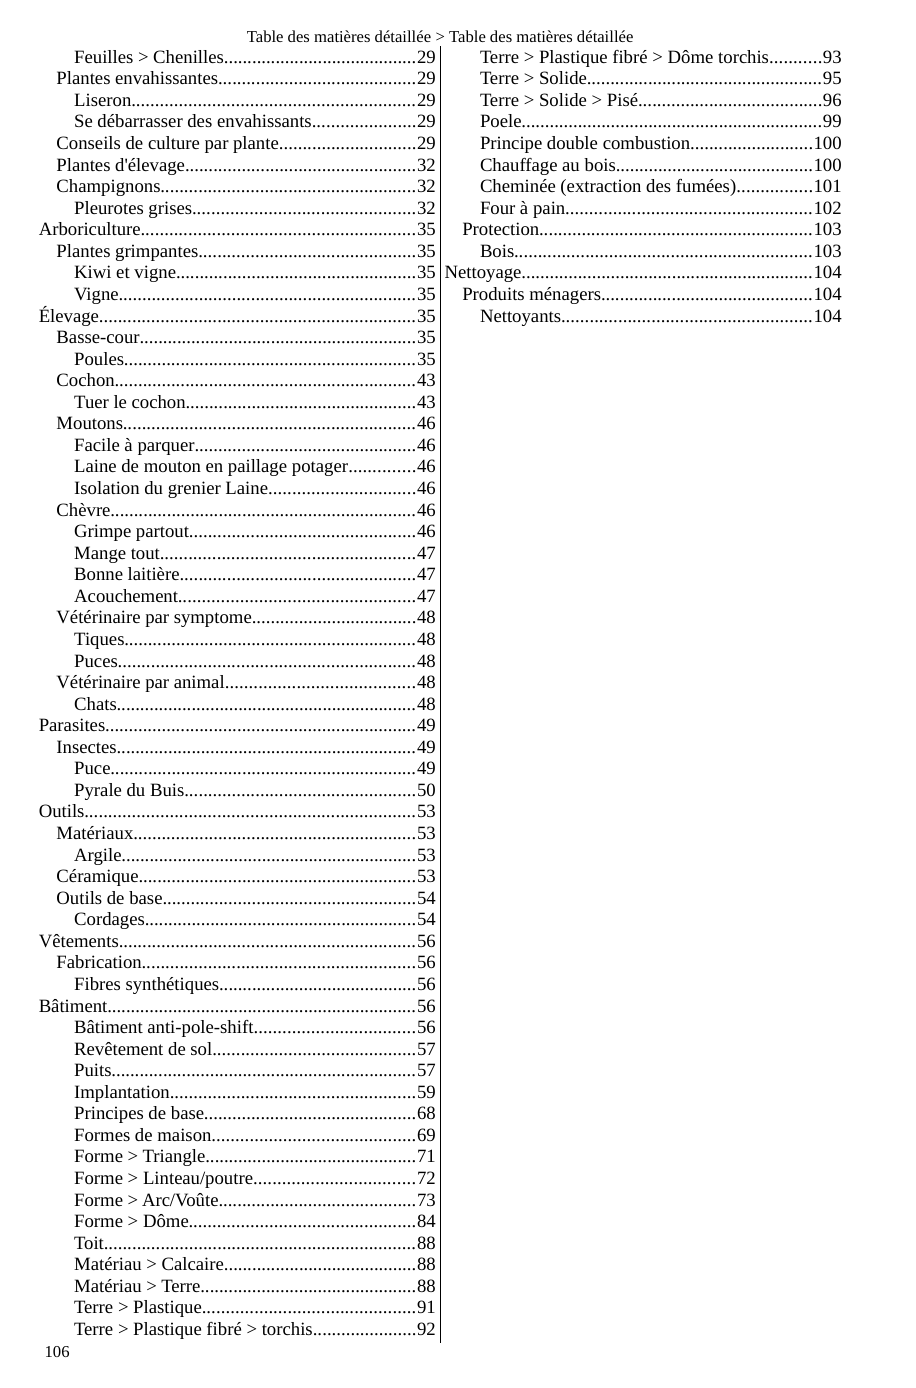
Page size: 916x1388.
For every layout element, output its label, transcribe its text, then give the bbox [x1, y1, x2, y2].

text Vétérinaire par symptome 48 [56, 606, 436, 628]
text Insectes 49 [56, 736, 436, 757]
text Terre > Plastique fibré > torchis 92 [74, 1318, 436, 1339]
text Forme > Arc/Voûte 73 [74, 1188, 436, 1210]
text Tuer le cochon 43 [74, 391, 436, 412]
text Poules 35 [74, 348, 436, 369]
text Chats 48 [74, 693, 436, 714]
text Cheminée (extraction des fumées) 101 [480, 175, 841, 197]
text Grimpe partout 46 [74, 520, 436, 542]
text Fabrication 56 [56, 951, 436, 973]
text Formes de maison 69 [74, 1124, 436, 1145]
text Outils 53 [38, 800, 436, 822]
text Se débarrasser des envahissants 29 [74, 110, 436, 132]
text Principes de base 68 [74, 1102, 436, 1124]
text Forme > Linteau/poutre 72 [74, 1167, 436, 1188]
text Basse-cour 35 [56, 326, 436, 348]
text Nettoyants 104 [480, 304, 841, 326]
text Tiques 48 [74, 628, 436, 649]
text Champignons 32 [56, 175, 436, 197]
text Pyrale du Buis 50 [74, 779, 436, 800]
text Puits 57 [74, 1059, 436, 1081]
text Facile à parquer 46 [74, 434, 436, 455]
text Vigne 35 [74, 283, 436, 304]
text Moutons 46 [56, 412, 436, 434]
text Puce 49 [74, 757, 436, 779]
text Élevage 35 [38, 304, 436, 326]
text Terre > Solide 95 [480, 67, 841, 89]
text Cochon 43 [56, 369, 436, 391]
text Bâtiment 56 [38, 994, 436, 1016]
text Céramique 53 [56, 865, 436, 887]
text Vétérinaire par animal 48 [56, 671, 436, 693]
text Acouchement 47 [74, 585, 436, 606]
text Nettoyage 104 [444, 261, 841, 283]
text Arboriculture 35 [38, 218, 436, 240]
text Revêtement de sol 57 [74, 1038, 436, 1059]
text Feuilles > Chenilles 29 [74, 46, 436, 67]
text Chauffage au bois 100 [480, 153, 841, 175]
text Poele 99 [480, 110, 841, 132]
text Four à pain 102 [480, 197, 841, 218]
text Bonne laitière 47 [74, 563, 436, 585]
text Isolation du grenier Laine 46 [74, 477, 436, 498]
text Toit 88 [74, 1232, 436, 1253]
text Matériau > Calcaire 88 [74, 1253, 436, 1275]
text Matériaux 53 [56, 822, 436, 843]
text Pleurotes grises 32 [74, 197, 436, 218]
text Parasites 49 [38, 714, 436, 736]
text Liseron 29 [74, 89, 436, 110]
text Plantes d'élevage 32 [56, 153, 436, 175]
text Chèvre 46 [56, 498, 436, 520]
text Bois 103 [480, 240, 841, 261]
text Protection 103 [462, 218, 841, 240]
text Mange tout 47 [74, 542, 436, 563]
text Forme > Dôme 84 [74, 1210, 436, 1232]
text Bâtiment anti-pole-shift 56 [74, 1016, 436, 1038]
text Vêtements 56 [38, 930, 436, 951]
text Cordages 54 [74, 908, 436, 930]
text Kiwi et vigne 35 [74, 261, 436, 283]
text Puces 48 [74, 649, 436, 671]
text Outils de base 54 [56, 887, 436, 908]
text Matériau > Terre 88 [74, 1275, 436, 1296]
text Plantes envahissantes 29 [56, 67, 436, 89]
text Argile 53 [74, 843, 436, 865]
text Fibres synthétiques 56 [74, 973, 436, 994]
text Principe double combustion 100 [480, 132, 841, 153]
text Forme > Triangle 71 [74, 1145, 436, 1167]
text Conseils de culture par plante 29 [56, 132, 436, 153]
text Laine de mouton en paillage potager 46 [74, 455, 436, 477]
text Terre > Plastique fibré > Dôme torchis 93 [480, 46, 841, 67]
text Produits ménagers 104 [462, 283, 841, 304]
text Terre > Plastique 91 [74, 1296, 436, 1318]
text Implantation 59 [74, 1081, 436, 1102]
text Terre > Solide > Pisé 96 [480, 89, 841, 110]
text Plantes grimpantes 35 [56, 240, 436, 261]
